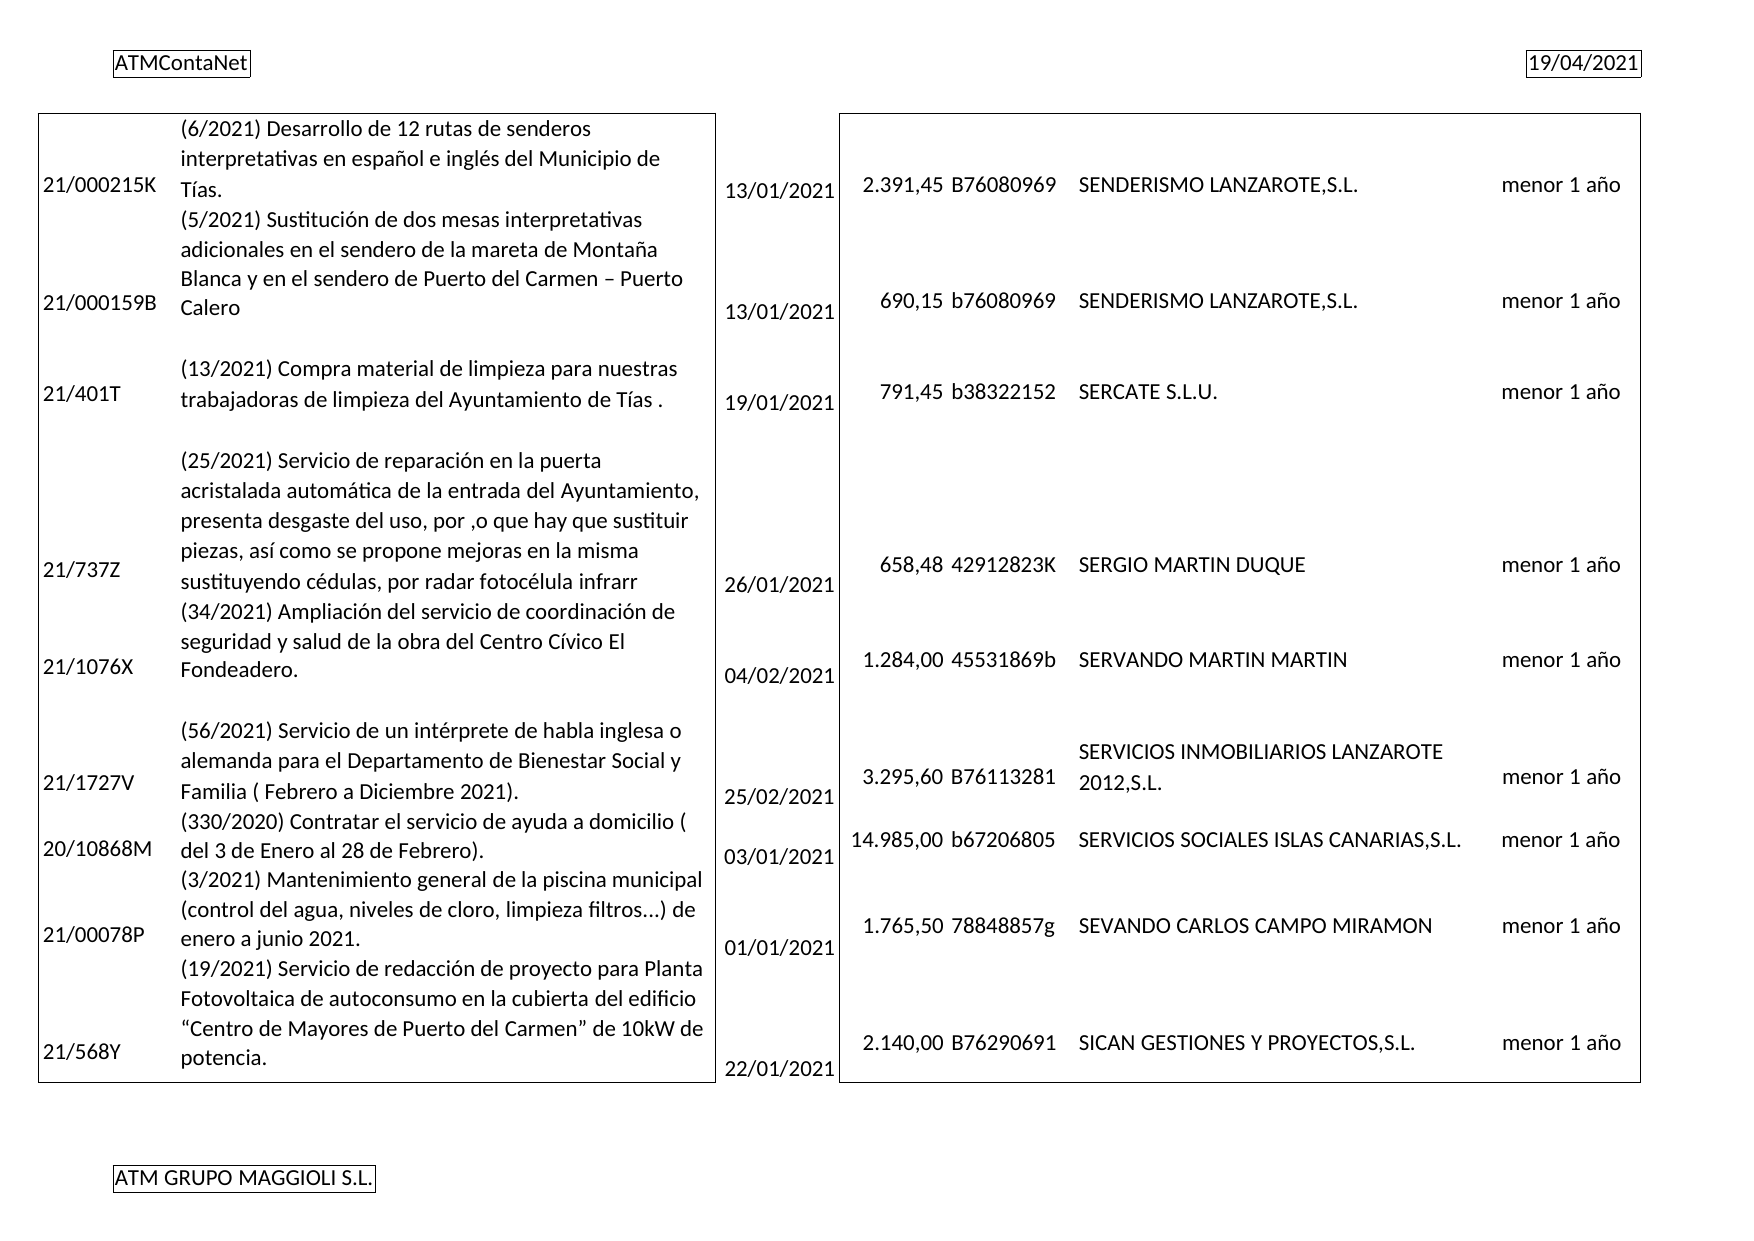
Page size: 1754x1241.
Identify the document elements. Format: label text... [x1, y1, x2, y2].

table_header 21/000215K [39, 115, 174, 203]
table_cell menor 1 año [1498, 945, 1637, 1062]
table_cell 690,15 [840, 203, 945, 320]
table_cell menor 1 año [1498, 679, 1637, 796]
table_cell 21/737Z [39, 415, 174, 595]
table_cell SENDERISMO LANZAROTE,S.L. [1075, 203, 1496, 320]
table_cell b38322152 [947, 322, 1073, 409]
table_cell 791,45 [840, 322, 945, 409]
table_cell menor 1 año [1498, 203, 1637, 320]
text 13/01/2021 [722, 297, 837, 325]
table_cell SERVANDO MARTIN MARTIN [1075, 590, 1496, 677]
table_cell menor 1 año [1498, 590, 1637, 677]
table_cell 3.295,60 [840, 679, 945, 796]
table_cell 42912823K [947, 411, 1073, 588]
text 19/01/2021 [722, 388, 837, 416]
table_cell SERVICIOS INMOBILIARIOS LANZAROTE 2012,S.L. [1075, 679, 1496, 796]
table_cell SERCATE S.L.U. [1075, 322, 1496, 409]
table_cell 21/00078P [39, 865, 174, 952]
table_cell 1.284,00 [840, 590, 945, 677]
table_cell menor 1 año [1498, 856, 1637, 943]
table_cell 21/568Y [39, 954, 174, 1071]
table_cell 45531869b [947, 590, 1073, 677]
table_cell b67206805 [947, 798, 1073, 854]
table_cell b76080969 [947, 203, 1073, 320]
table_cell 78848857g [947, 856, 1073, 943]
text 01/01/2021 [722, 933, 838, 961]
table_cell menor 1 año [1498, 798, 1637, 854]
text 25/02/2021 [721, 782, 837, 810]
table_cell (330/2020) Contratar el servicio de ayuda a domicilio ( del 3 de Enero al 28 de Febrero). [176, 807, 712, 863]
table_cell (19/2021) Servicio de redacción de proyecto para Planta Fotovoltaica de autoconsumo en la cubierta del edificio “Centro de Mayores de Puerto del Carmen” de 10kW de potencia. [176, 954, 712, 1071]
table_cell 20/10868M [39, 807, 174, 863]
text 04/02/2021 [722, 661, 837, 689]
table_cell (25/2021) Servicio de reparación en la puerta acristalada automática de la entrada del Ayuntamiento, presenta desgaste del uso, por ,o que hay que sustituir piezas, así como se propone mejoras en la misma sustituyendo cédulas, por radar fotocélula infrarr [176, 415, 712, 595]
text 13/01/2021 [722, 176, 837, 204]
table_cell SICAN GESTIONES Y PROYECTOS,S.L. [1075, 945, 1496, 1062]
table_header (6/2021) Desarrollo de 12 rutas de senderos interpretativas en español e inglés del Municipio de Tías. [176, 115, 712, 203]
table_cell B76290691 [947, 945, 1073, 1062]
table_header menor 1 año [1498, 115, 1637, 201]
table_cell (34/2021) Ampliación del servicio de coordinación de seguridad y salud de la obra del Centro Cívico El Fondeadero. [176, 597, 712, 683]
table_cell B76113281 [947, 679, 1073, 796]
table_cell menor 1 año [1498, 322, 1637, 409]
table_cell (3/2021) Mantenimiento general de la piscina municipal (control del agua, niveles de cloro, limpieza filtros...) de enero a junio 2021. [176, 865, 712, 952]
table_cell menor 1 año [1498, 411, 1637, 588]
table_header 2.391,45 [840, 115, 945, 201]
text 22/01/2021 [722, 1054, 837, 1083]
table_cell 21/000159B [39, 205, 174, 322]
table_cell SEVANDO CARLOS CAMPO MIRAMON [1075, 856, 1496, 943]
table_cell SERGIO MARTIN DUQUE [1075, 411, 1496, 588]
table_cell 2.140,00 [840, 945, 945, 1062]
table_header SENDERISMO LANZAROTE,S.L. [1075, 115, 1496, 201]
table_cell 1.765,50 [840, 856, 945, 943]
table_cell 21/1076X [39, 597, 174, 683]
table_cell (13/2021) Compra material de limpieza para nuestras trabajadoras de limpieza del Ayuntamiento de Tías . [176, 324, 712, 413]
table_cell (56/2021) Servicio de un intérprete de habla inglesa o alemanda para el Departamento de Bienestar Social y Familia ( Febrero a Diciembre 2021). [176, 686, 712, 805]
text 26/01/2021 [722, 570, 837, 598]
text 03/01/2021 [721, 842, 837, 871]
table_cell 14.985,00 [840, 798, 945, 854]
table_cell SERVICIOS SOCIALES ISLAS CANARIAS,S.L. [1075, 798, 1496, 854]
table_header B76080969 [947, 115, 1073, 201]
table_cell 658,48 [840, 411, 945, 588]
table_cell 21/1727V [39, 686, 174, 805]
table_cell 21/401T [39, 324, 174, 413]
table_cell (5/2021) Sustitución de dos mesas interpretativas adicionales en el sendero de la mareta de Montaña Blanca y en el sendero de Puerto del Carmen – Puerto Calero [176, 205, 712, 322]
